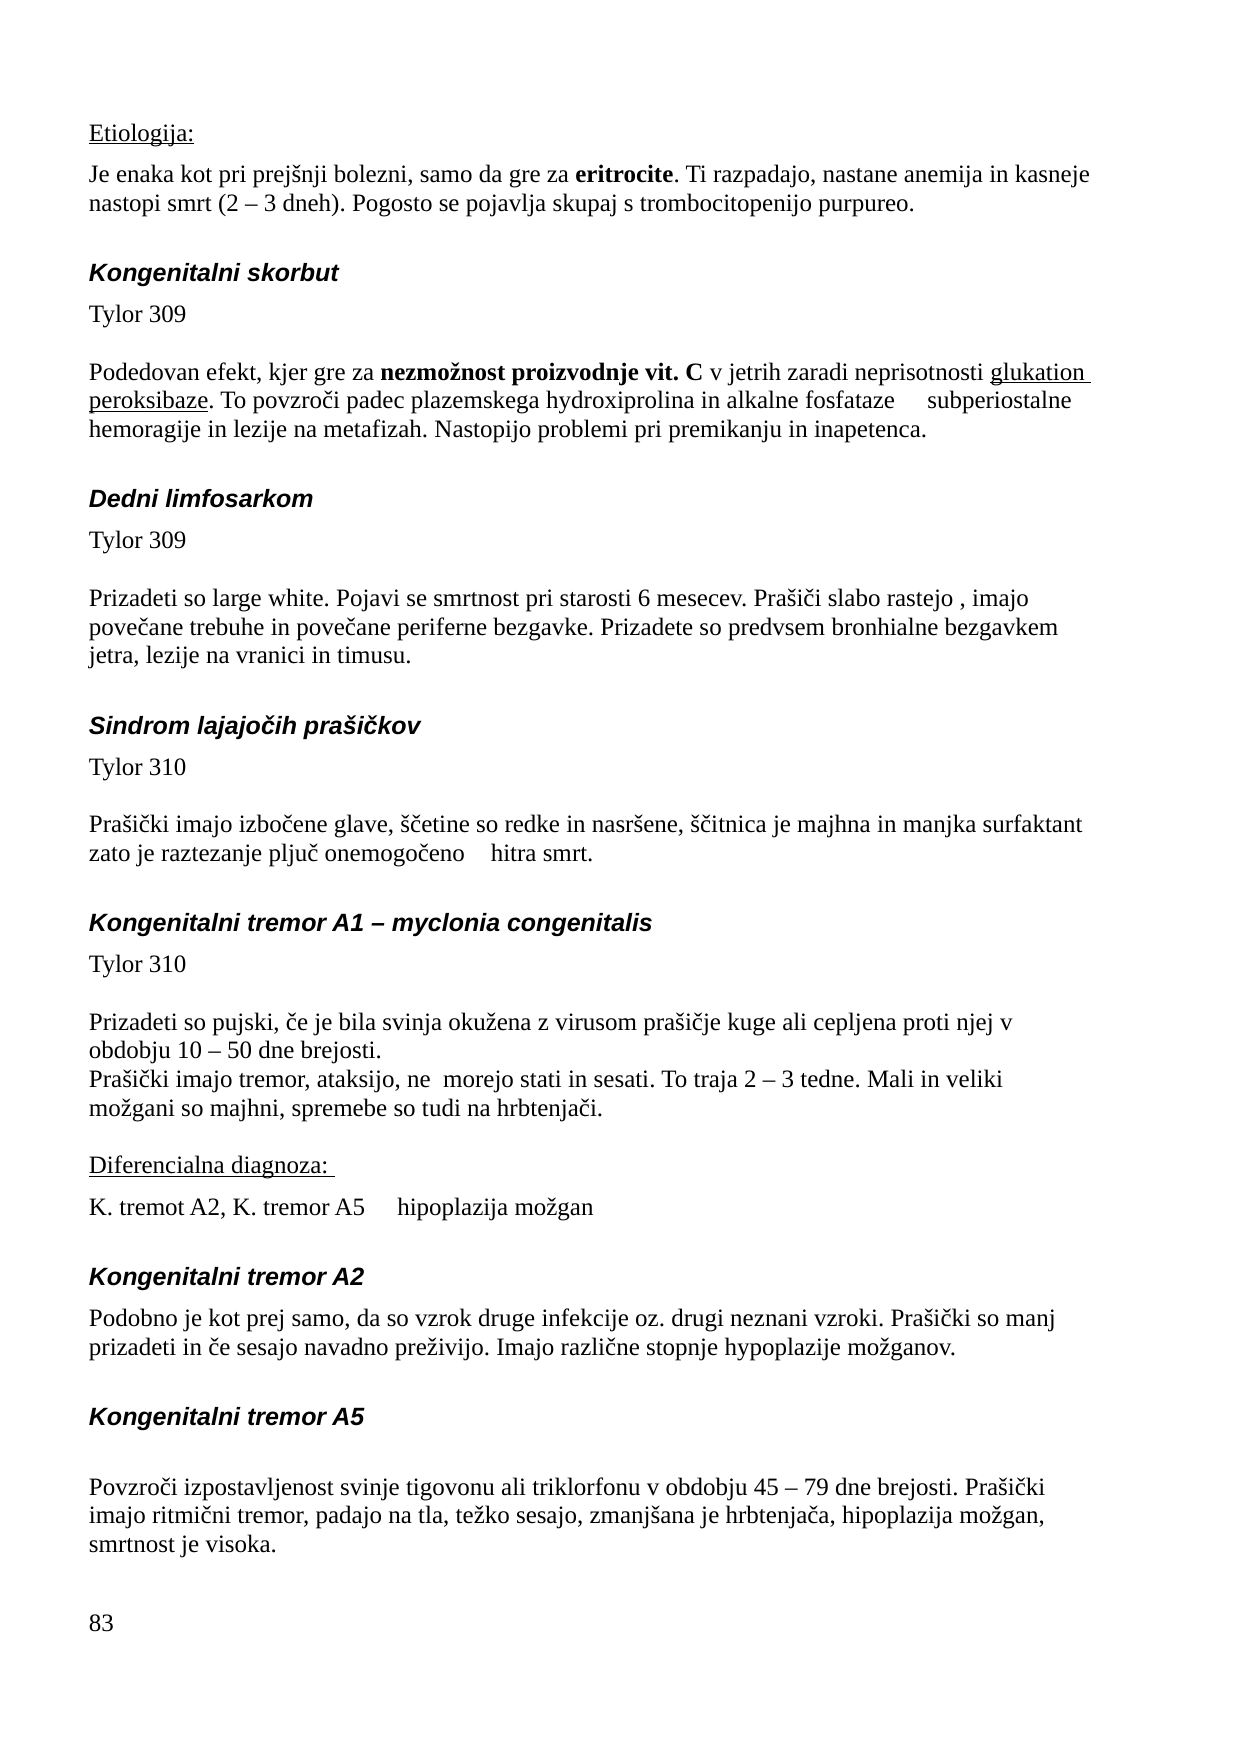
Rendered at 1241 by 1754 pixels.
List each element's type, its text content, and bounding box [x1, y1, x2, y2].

text Povzroči izpostavljenost svinje tigovonu ali triklorfonu v obdobju 45 – 79 dne brejosti. Prašički imajo ritmični tremor, padajo na tla, težko sesajo, zmanjšana je hrbtenjača, hipoplazija možgan, smrtnost je visoka. [89, 1472, 1092, 1558]
subtitle Etiologija: [89, 118, 1092, 147]
text Prašički imajo izbočene glave, ščetine so redke in nasršene, ščitnica je majhna in manjka surfaktant zato je raztezanje pljuč onemogočeno hitra smrt. [89, 809, 1092, 867]
text Podedovan efekt, kjer gre za nezmožnost proizvodnje vit. C v jetrih zaradi neprisotnosti glukation peroksibaze. To povzroči padec plazemskega hydroxiprolina in alkalne fosfataze  subperiostalne hemoragije in lezije na metafizah. Nastopijo problemi pri premikanju in inapetenca. [89, 357, 1092, 443]
text Prašički imajo tremor, ataksijo, ne morejo stati in sesati. To traja 2 – 3 tedne. Mali in veliki možgani so majhni, spremebe so tudi na hrbtenjači. [89, 1064, 1092, 1122]
subtitle Kongenitalni skorbut [89, 258, 1092, 287]
text Prizadeti so pujski, če je bila svinja okužena z virusom prašičje kuge ali cepljena proti njej v obdobju 10 – 50 dne brejosti. [89, 1007, 1092, 1064]
text K. tremot A2, K. tremor A5  hipoplazija možgan [89, 1192, 1092, 1221]
subtitle Kongenitalni tremor A1 – myclonia congenitalis [89, 908, 1092, 937]
text Je enaka kot pri prejšnji bolezni, samo da gre za eritrocite. Ti razpadajo, nastane anemija in kasneje nastopi smrt (2 – 3 dneh). Pogosto se pojavlja skupaj s trombocitopenijo purpureo. [89, 159, 1092, 217]
subtitle Kongenitalni tremor A2 [89, 1262, 1092, 1291]
subtitle Dedni limfosarkom [89, 484, 1092, 513]
subtitle Sindrom lajajočih prašičkov [89, 711, 1092, 739]
text Tylor 310 [89, 949, 1092, 978]
text Tylor 309 [89, 526, 1092, 554]
subtitle Diferencialna diagnoza: [89, 1151, 1092, 1179]
subtitle Kongenitalni tremor A5 [89, 1402, 1092, 1431]
text Tylor 310 [89, 752, 1092, 781]
text Tylor 309 [89, 299, 1092, 328]
text Podobno je kot prej samo, da so vzrok druge infekcije oz. drugi neznani vzroki. Prašički so manj prizadeti in če sesajo navadno preživijo. Imajo različne stopnje hypoplazije možganov. [89, 1303, 1092, 1361]
text Prizadeti so large white. Pojavi se smrtnost pri starosti 6 mesecev. Prašiči slabo rastejo , imajo povečane trebuhe in povečane periferne bezgavke. Prizadete so predvsem bronhialne bezgavkem jetra, lezije na vranici in timusu. [89, 583, 1092, 669]
